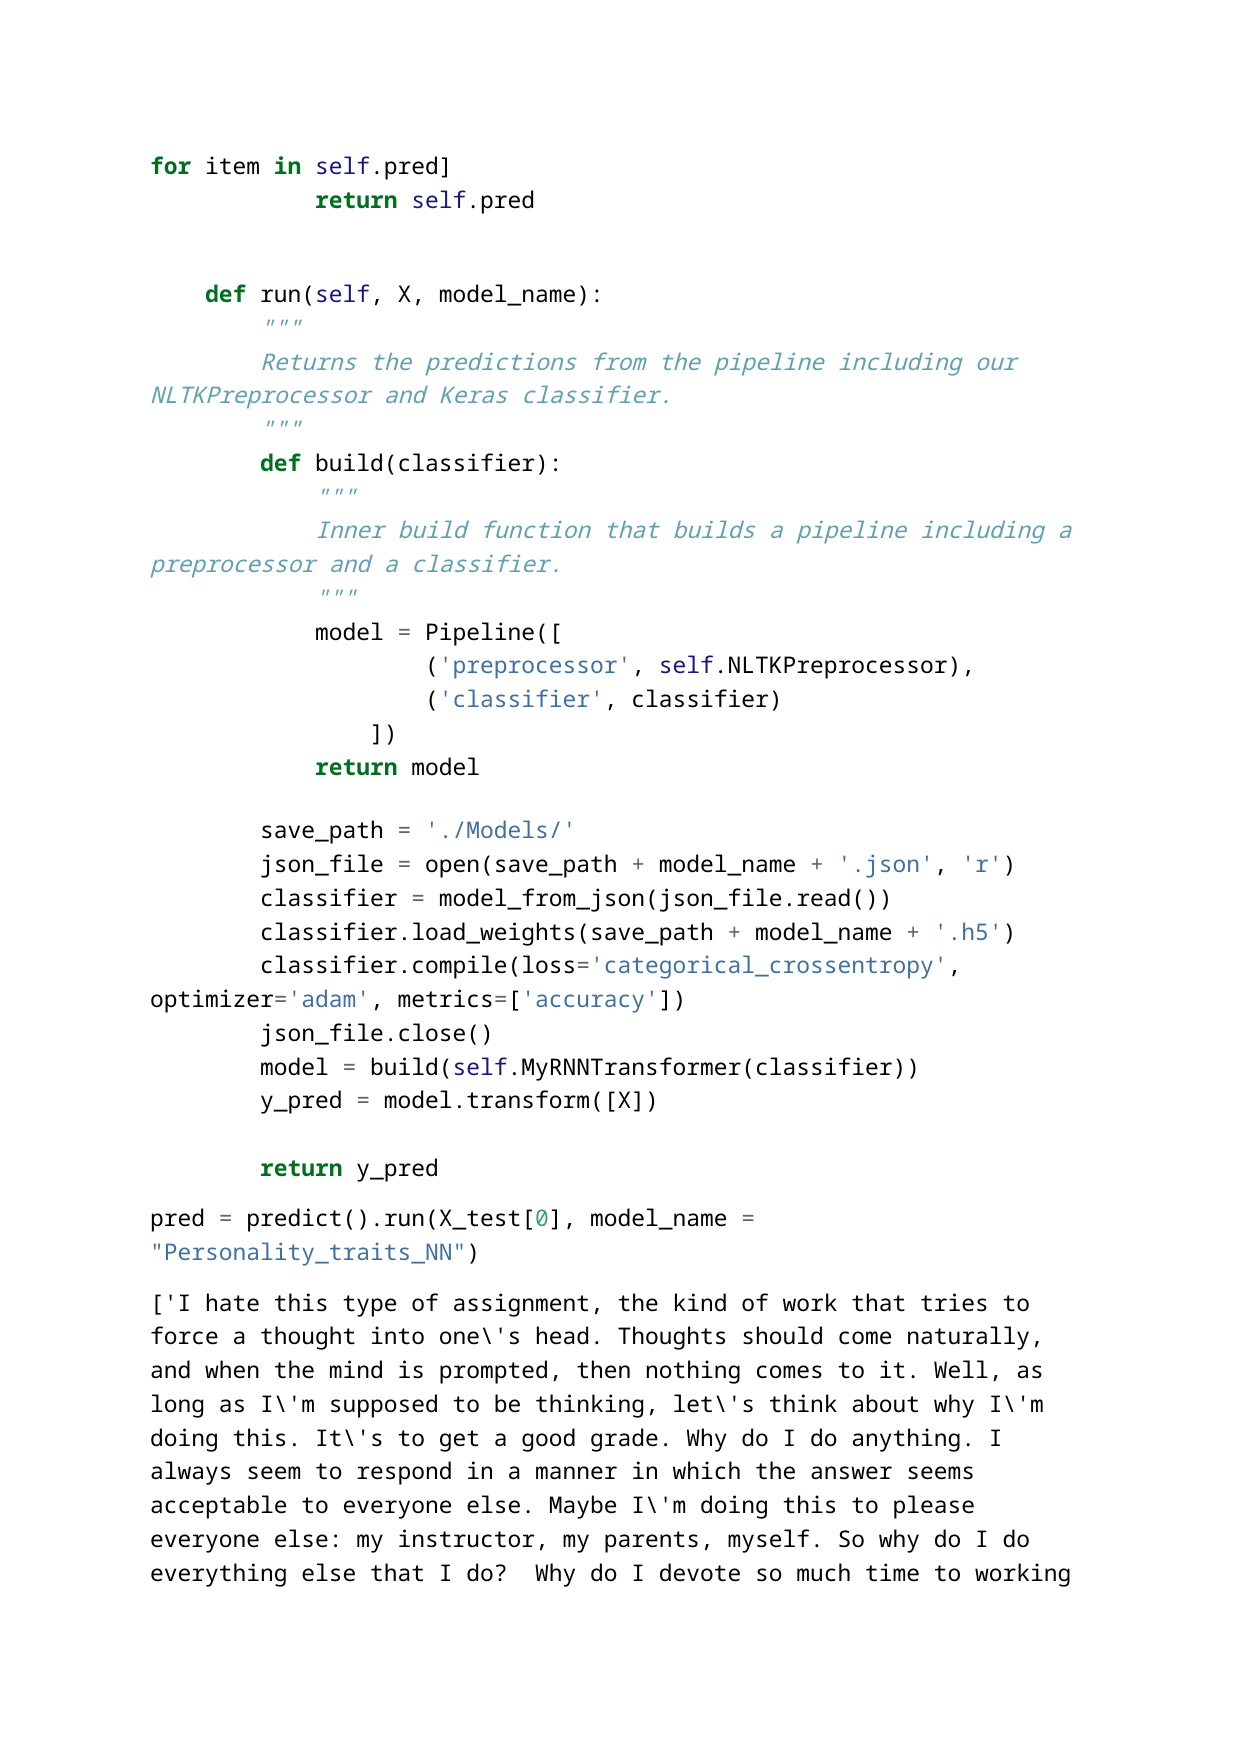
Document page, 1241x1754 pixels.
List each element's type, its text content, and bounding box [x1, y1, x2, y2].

text pred = predict().run(X_test[0], model_name = "Personality_traits_NN") [150, 1202, 1090, 1267]
text ['I hate this type of assignment, the kind of work that tries to force a thought into one\'s head. Thoughts should come naturally, and when the mind is prompted, then nothing comes to it. Well, as long as I\'m supposed to be thinking, let\'s think about why I\'m doing this. It\'s to get a good grade. Why do I do anything. I always seem to respond in a manner in which the answer seems acceptable to everyone else. Maybe I\'m doing this to please everyone else: my instructor, my parents, myself. So why do I do everything else that I do? Why do I devote so much time to working [150, 1286, 1090, 1588]
text for item in self.pred] return self.pred def run(self, X, model_name): """ Returns the predictions from the pipeline including our NLTKPreprocessor and Keras classifier. """ def build(classifier): """ Inner build function that builds a pipeline including a preprocessor and a classifier. """ model = Pipeline([ ('preprocessor', self.NLTKPreprocessor), ('classifier', classifier) ]) return model save_path = './Models/' json_file = open(save_path + model_name + '.json', 'r') classifier = model_from_json(json_file.read()) classifier.load_weights(save_path + model_name + '.h5') classifier.compile(loss='categorical_crossentropy', optimizer='adam', metrics=['accuracy']) json_file.close() model = build(self.MyRNNTransformer(classifier)) y_pred = model.transform([X]) return y_pred [150, 150, 1090, 1183]
